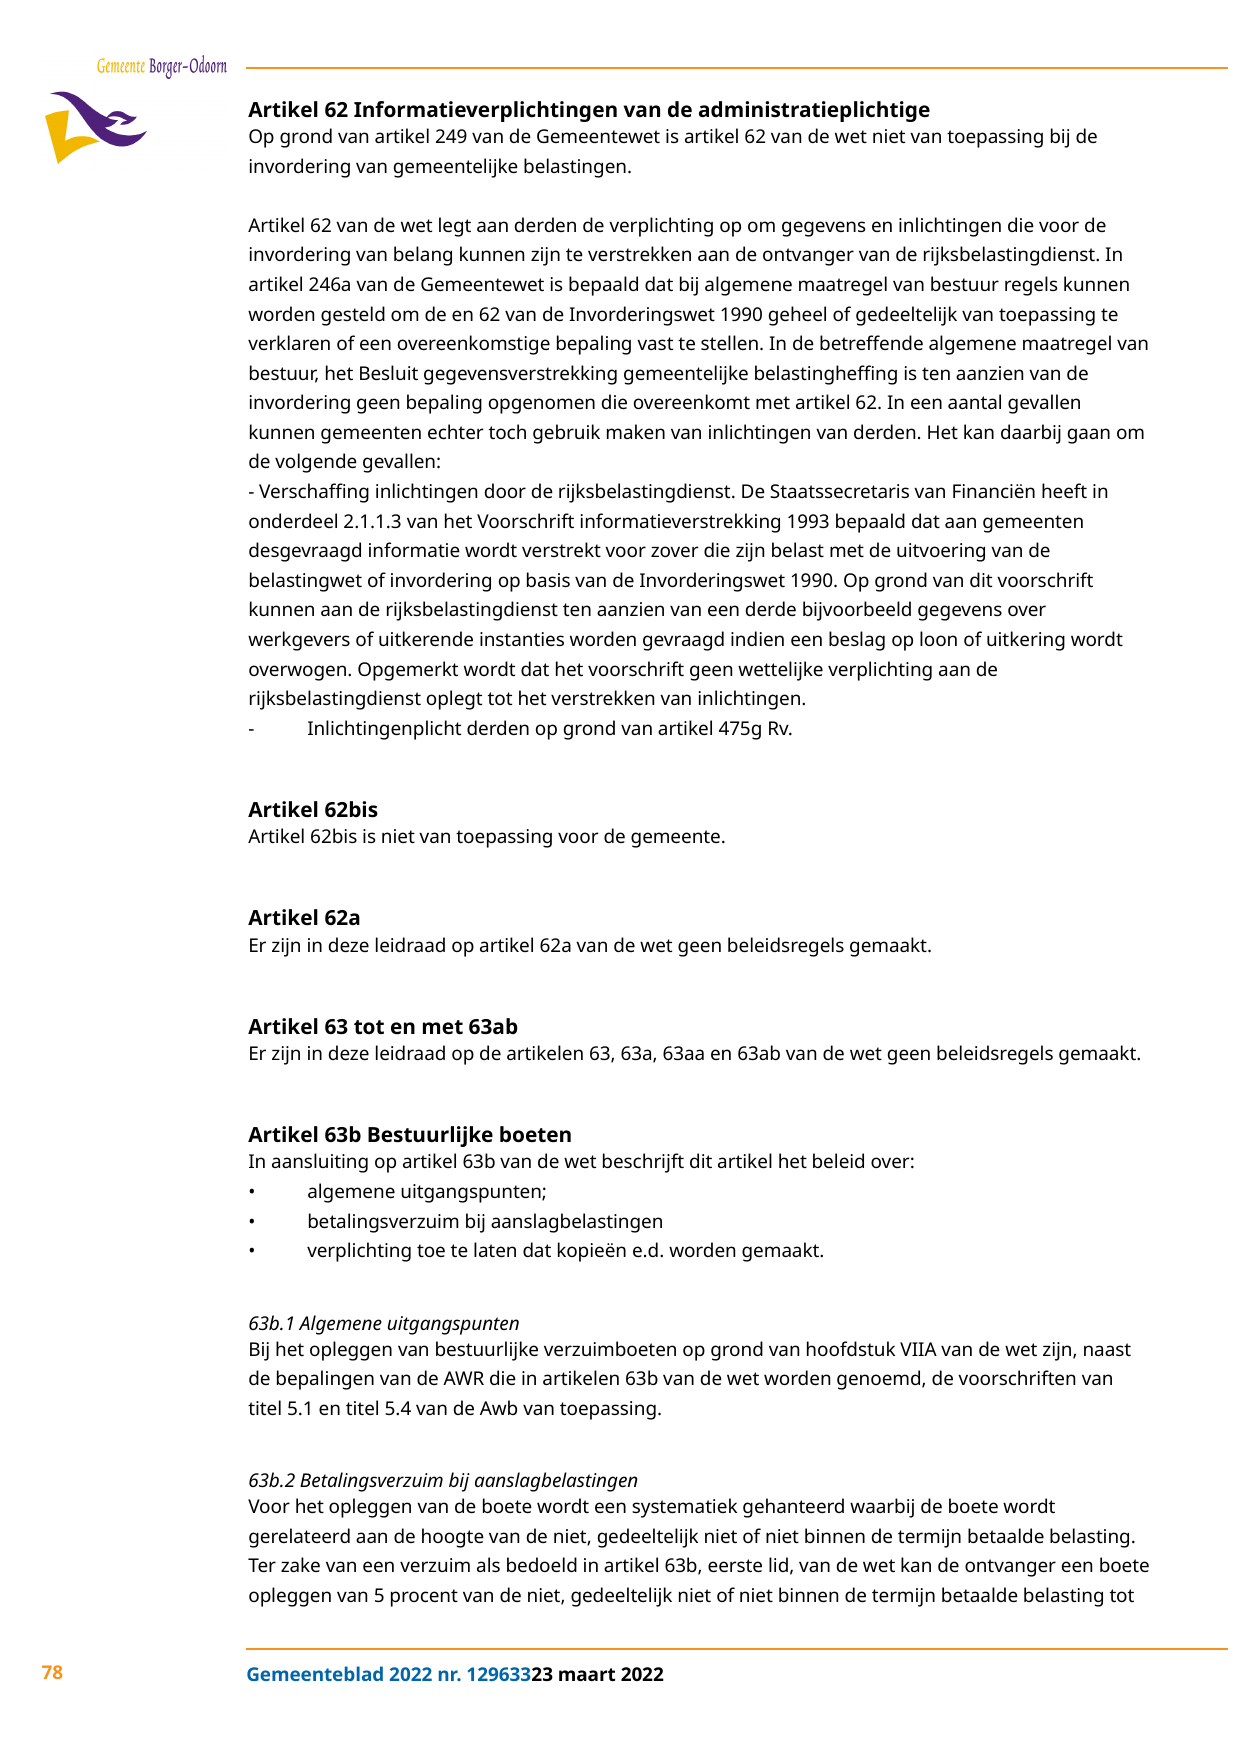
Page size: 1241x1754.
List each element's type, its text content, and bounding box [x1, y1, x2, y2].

text Op grond van artikel 249 van de Gemeentewet is artikel 62 van de wet niet van toepassing bij de invordering van gemeentelijke belastingen. [248, 123, 1152, 178]
text 63b.1 Algemene uitgangspunten [248, 1310, 1152, 1336]
text Artikel 62a [248, 903, 1152, 932]
list algemene uitgangspunten; [248, 1178, 1152, 1204]
text Bij het opleggen van bestuurlijke verzuimboeten op grond van hoofdstuk VIIA van de wet zijn, naast de bepalingen van de AWR die in artikelen 63b van de wet worden genoemd, de voorschriften van titel 5.1 en titel 5.4 van de Awb van toepassing. [248, 1336, 1152, 1421]
text Er zijn in deze leidraad op artikel 62a van de wet geen beleidsregels gemaakt. [248, 932, 1152, 957]
text Artikel 62bis [248, 795, 1152, 823]
text 63b.2 Betalingsverzuim bij aanslagbelastingen [248, 1468, 1152, 1493]
text Artikel 62bis is niet van toepassing voor de gemeente. [248, 823, 1152, 849]
list betalingsverzuim bij aanslagbelastingen [248, 1208, 1152, 1233]
text Artikel 62 Informatieverplichtingen van de administratieplichtige [248, 95, 1152, 123]
text Er zijn in deze leidraad op de artikelen 63, 63a, 63aa en 63ab van de wet geen beleidsregels gemaakt. [248, 1040, 1152, 1066]
text Artikel 63b Bestuurlijke boeten [248, 1120, 1152, 1149]
text Artikel 62 van de wet legt aan derden de verplichting op om gegevens en inlichtingen die voor de invordering van belang kunnen zijn te verstrekken aan de ontvanger van de rijksbelastingdienst. In artikel 246a van de Gemeentewet is bepaald dat bij algemene maatregel van bestuur regels kunnen worden gesteld om de en 62 van de Invorderingswet 1990 geheel of gedeeltelijk van toepassing te verklaren of een overeenkomstige bepaling vast te stellen. In de betreffende algemene maatregel van bestuur, het Besluit gegevensverstrekking gemeentelijke belastingheffing is ten aanzien van de invordering geen bepaling opgenomen die overeenkomt met artikel 62. In een aantal gevallen kunnen gemeenten echter toch gebruik maken van inlichtingen van derden. Het kan daarbij gaan om de volgende gevallen: [248, 212, 1152, 474]
list verplichting toe te laten dat kopieën e.d. worden gemaakt. [248, 1237, 1152, 1263]
text Artikel 63 tot en met 63ab [248, 1012, 1152, 1040]
text - Verschaffing inlichtingen door de rijksbelastingdienst. De Staatssecretaris van Financiën heeft in onderdeel 2.1.1.3 van het Voorschrift informatieverstrekking 1993 bepaald dat aan gemeenten desgevraagd informatie wordt verstrekt voor zover die zijn belast met de uitvoering van de belastingwet of invordering op basis van de Invorderingswet 1990. Op grond van dit voorschrift kunnen aan de rijksbelastingdienst ten aanzien van een derde bijvoorbeeld gegevens over werkgevers of uitkerende instanties worden gevraagd indien een beslag op loon of uitkering wordt overwogen. Opgemerkt wordt dat het voorschrift geen wettelijke verplichting aan de rijksbelastingdienst oplegt tot het verstrekken van inlichtingen. [248, 478, 1152, 711]
text Ter zake van een verzuim als bedoeld in artikel 63b, eerste lid, van de wet kan de ontvanger een boete opleggen van 5 procent van de niet, gedeeltelijk niet of niet binnen de termijn betaalde belasting tot [248, 1553, 1152, 1608]
text In aansluiting op artikel 63b van de wet beschrijft dit artikel het beleid over: [248, 1149, 1152, 1174]
list Inlichtingenplicht derden op grond van artikel 475g Rv. [248, 715, 1152, 741]
text Voor het opleggen van de boete wordt een systematiek gehanteerd waarbij de boete wordt gerelateerd aan de hoogte van de niet, gedeeltelijk niet of niet binnen de termijn betaalde belasting. [248, 1493, 1152, 1549]
picture [41, 47, 231, 172]
